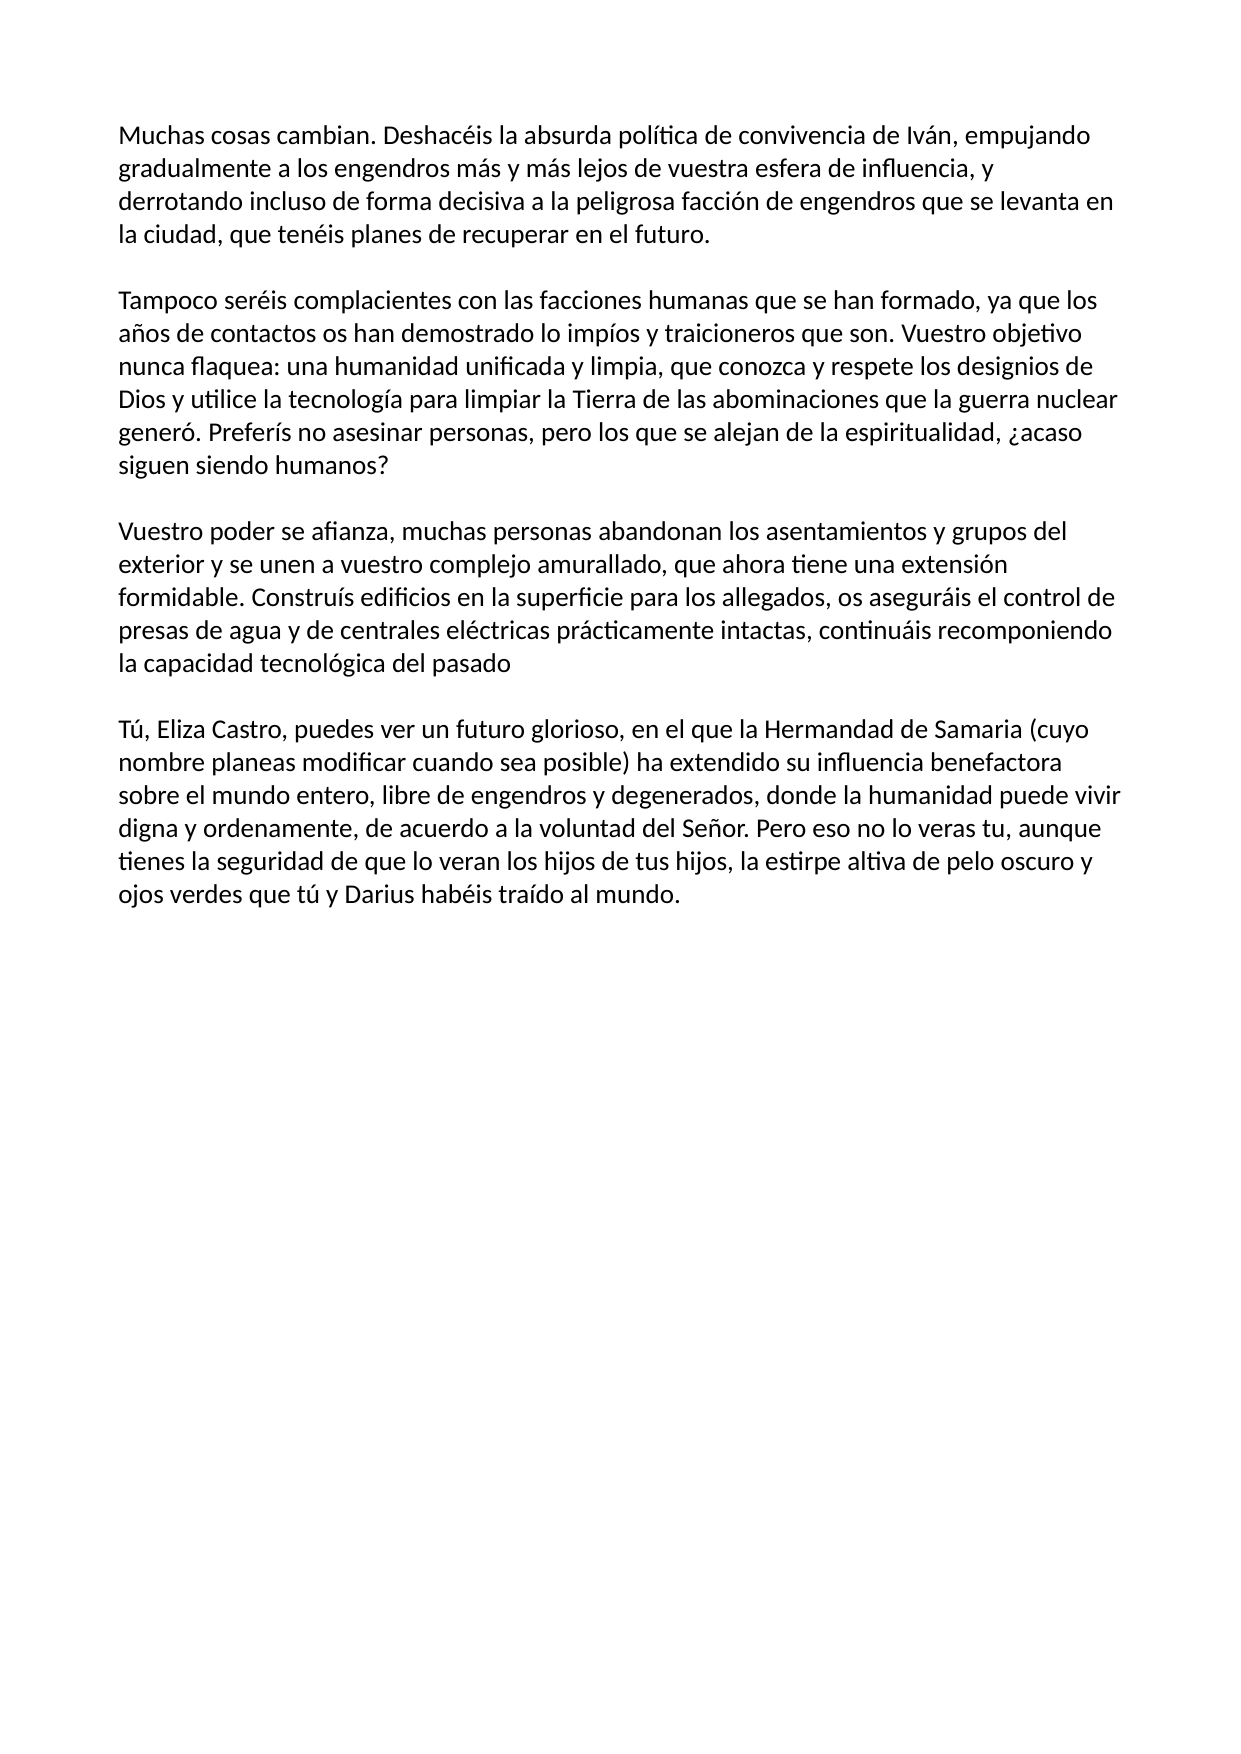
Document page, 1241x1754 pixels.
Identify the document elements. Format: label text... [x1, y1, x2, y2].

text Tampoco seréis complacientes con las facciones humanas que se han formado, ya que los años de contactos os han demostrado lo impíos y traicioneros que son. Vuestro objetivo nunca flaquea: una humanidad unificada y limpia, que conozca y respete los designios de Dios y utilice la tecnología para limpiar la Tierra de las abominaciones que la guerra nuclear generó. Preferís no asesinar personas, pero los que se alejan de la espiritualidad, ¿acaso siguen siendo humanos? [118, 283, 1122, 481]
text Vuestro poder se afianza, muchas personas abandonan los asentamientos y grupos del exterior y se unen a vuestro complejo amurallado, que ahora tiene una extensión formidable. Construís edificios en la superficie para los allegados, os aseguráis el control de presas de agua y de centrales eléctricas prácticamente intactas, continuáis recomponiendo la capacidad tecnológica del pasado [118, 514, 1122, 679]
text Tú, Eliza Castro, puedes ver un futuro glorioso, en el que la Hermandad de Samaria (cuyo nombre planeas modificar cuando sea posible) ha extendido su influencia benefactora sobre el mundo entero, libre de engendros y degenerados, donde la humanidad puede vivir digna y ordenamente, de acuerdo a la voluntad del Señor. Pero eso no lo veras tu, aunque tienes la seguridad de que lo veran los hijos de tus hijos, la estirpe altiva de pelo oscuro y ojos verdes que tú y Darius habéis traído al mundo. [118, 712, 1122, 911]
text Muchas cosas cambian. Deshacéis la absurda política de convivencia de Iván, empujando gradualmente a los engendros más y más lejos de vuestra esfera de influencia, y derrotando incluso de forma decisiva a la peligrosa facción de engendros que se levanta en la ciudad, que tenéis planes de recuperar en el futuro. [118, 118, 1122, 250]
